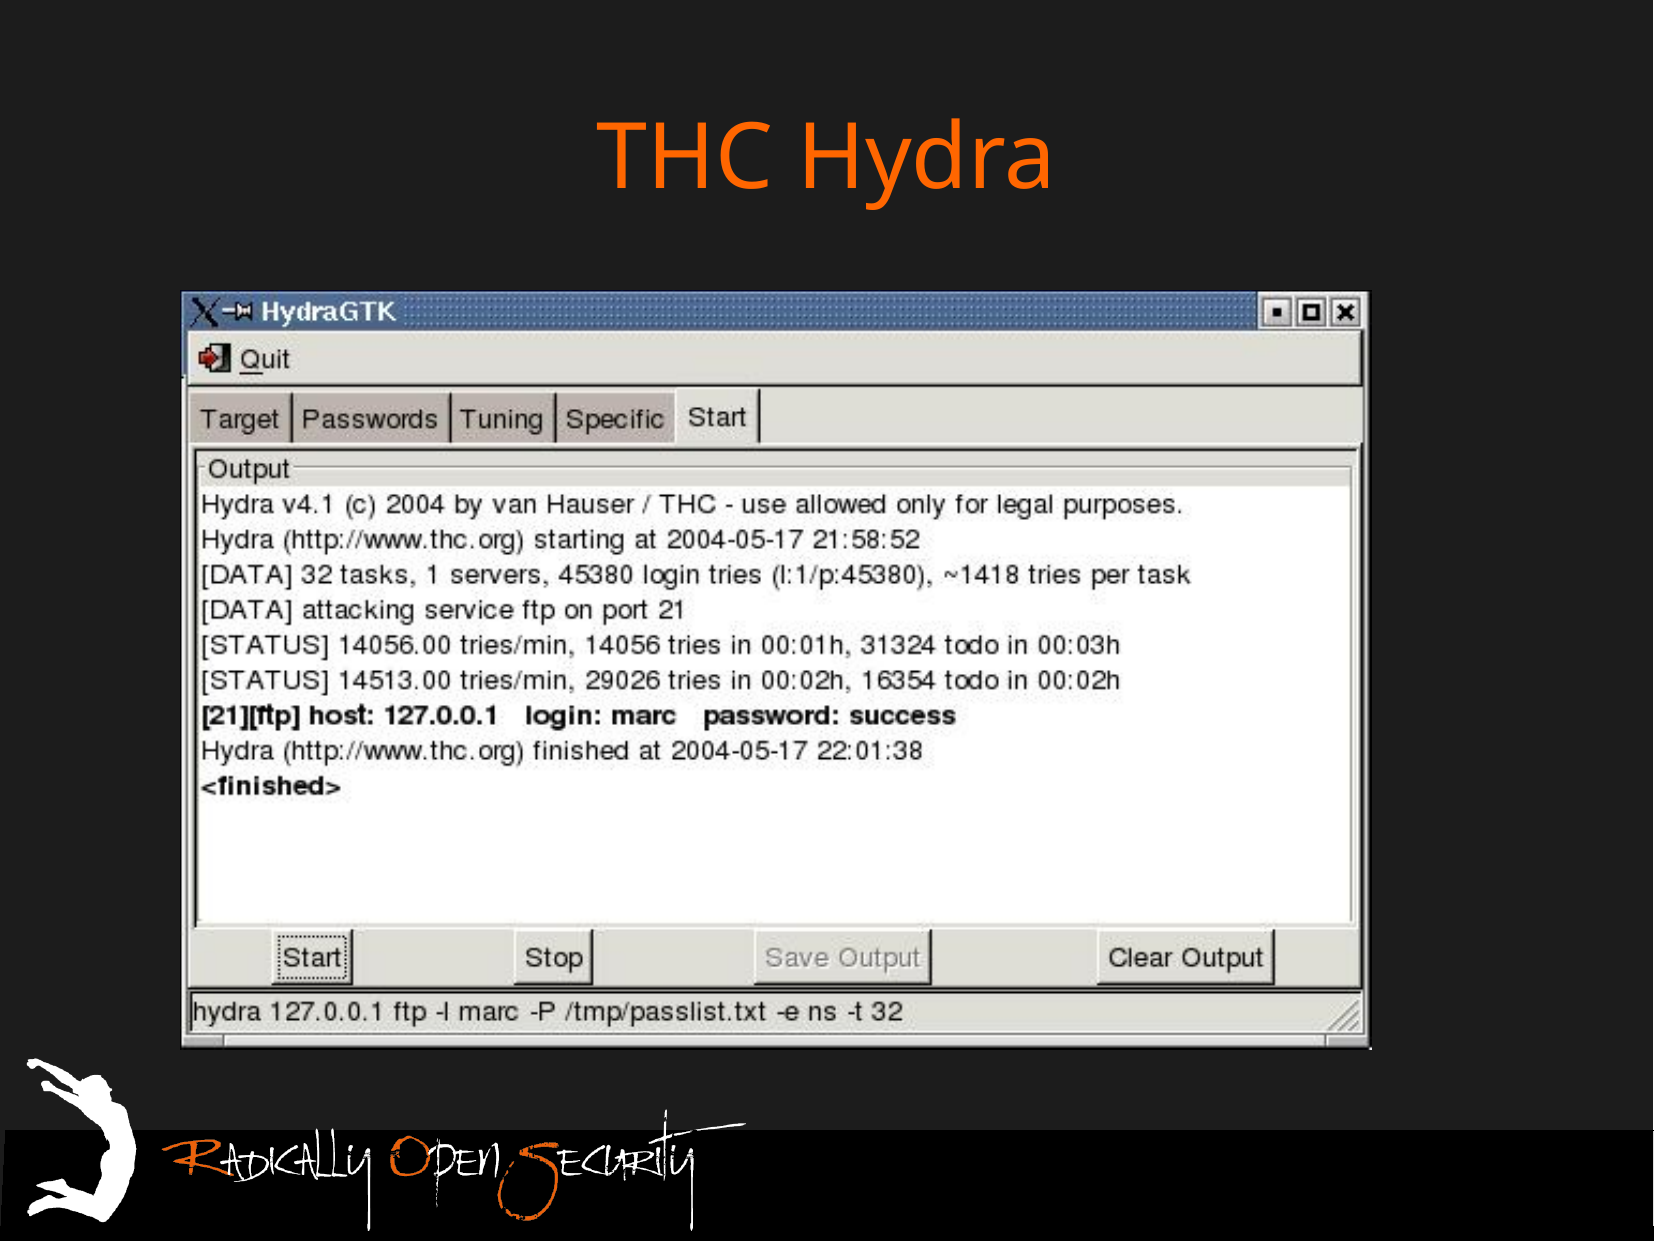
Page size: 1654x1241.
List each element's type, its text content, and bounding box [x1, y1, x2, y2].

picture [0, 290, 1372, 1241]
title THC Hydra [82, 49, 1571, 257]
